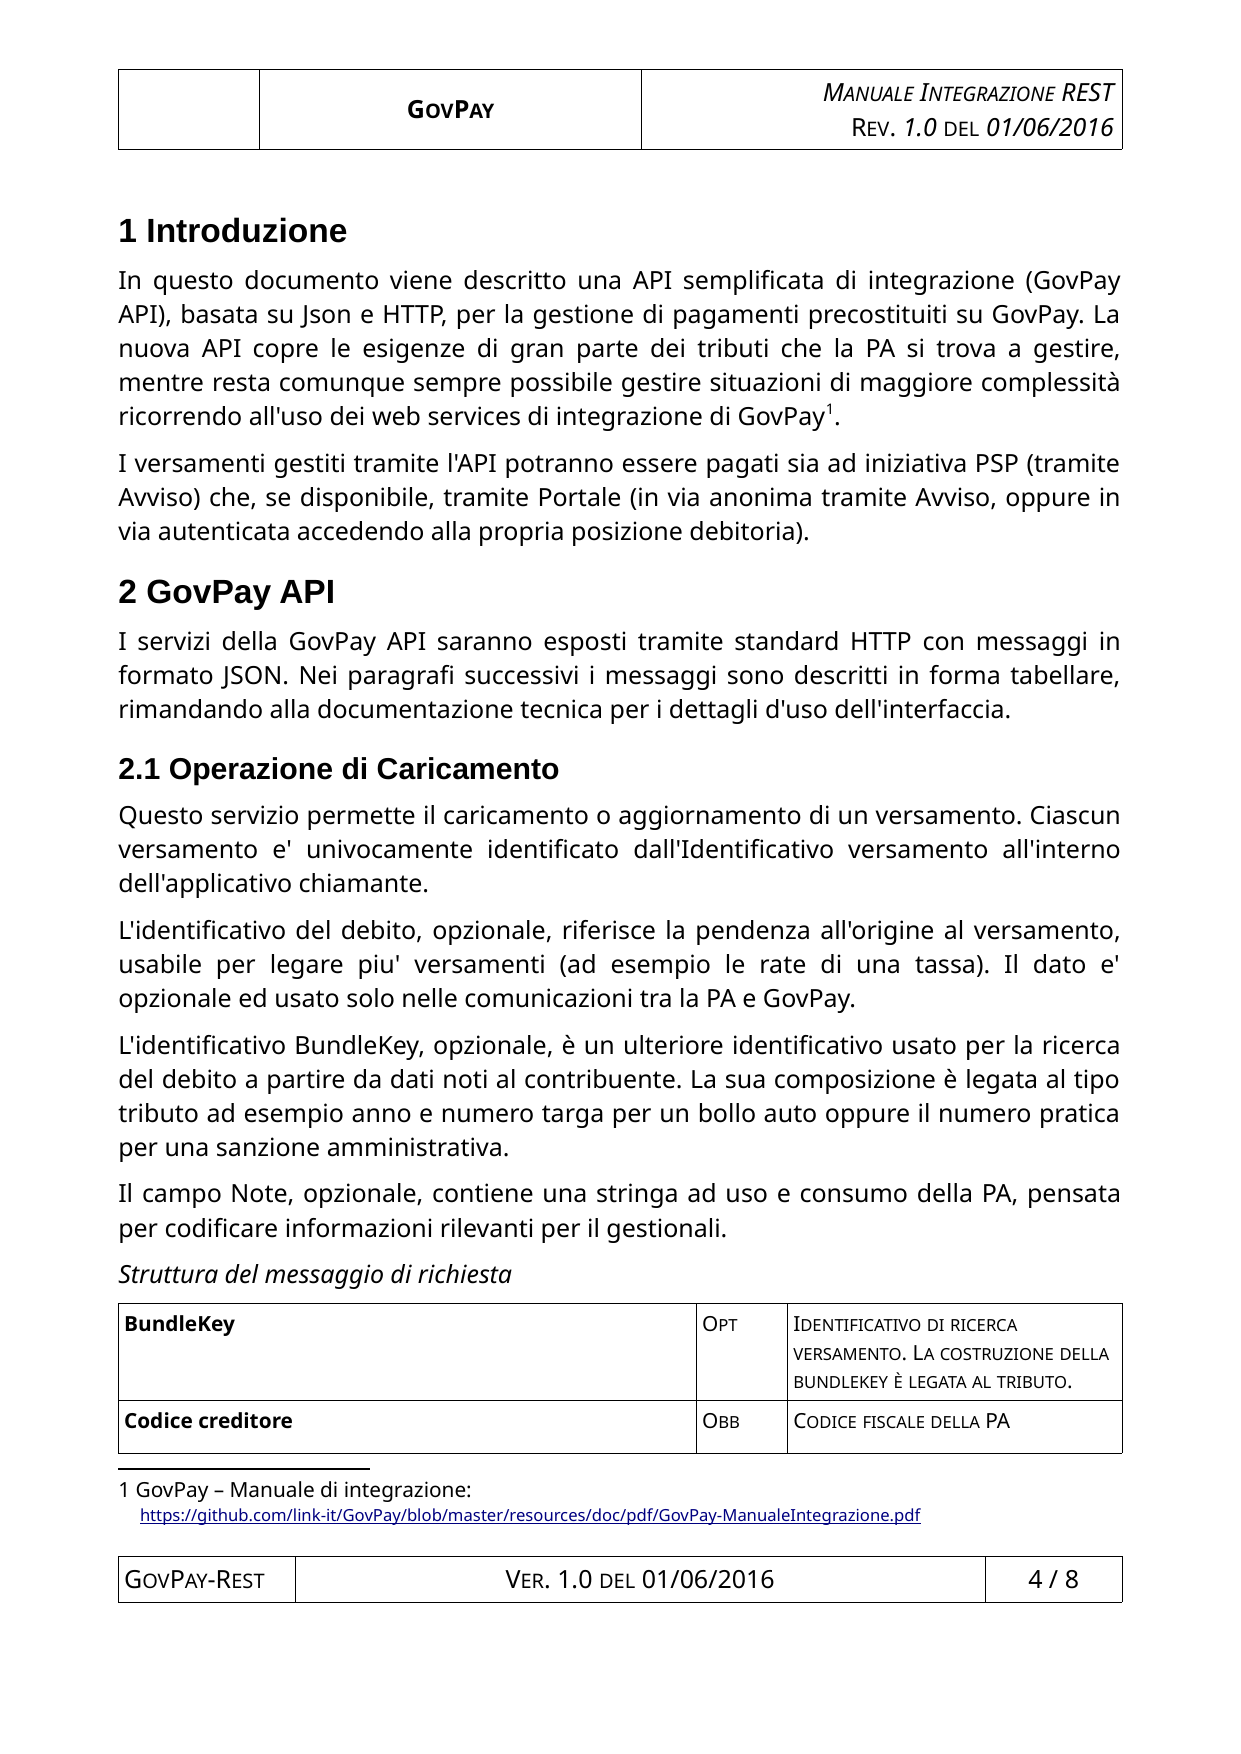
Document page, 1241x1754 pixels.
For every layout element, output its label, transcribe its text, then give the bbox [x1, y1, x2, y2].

text I servizi della GovPay API saranno esposti tramite standard HTTP con messaggi in formato JSON. Nei paragrafi successivi i messaggi sono descritti in forma tabellare, rimandando alla documentazione tecnica per i dettagli d'uso dell'interfaccia. [118, 623, 1122, 726]
text Il campo Note, opzionale, contiene una stringa ad uso e consumo della PA, pensata per codificare informazioni rilevanti per il gestionali. [118, 1176, 1122, 1244]
text In questo documento viene descritto una API semplificata di integrazione (GovPay API), basata su Json e HTTP, per la gestione di pagamenti precostituiti su GovPay. La nuova API copre le esigenze di gran parte dei tributi che la PA si trova a gestire, mentre resta comunque sempre possibile gestire situazioni di maggiore complessità ricorrendo all'uso dei web services di integrazione di GovPay. [118, 262, 1122, 433]
text Questo servizio permette il caricamento o aggiornamento di un versamento. Ciascun versamento e' univocamente identificato dall'Identificativo versamento all'interno dell'applicativo chiamante. [118, 798, 1122, 900]
subtitle Introduzione [118, 211, 1122, 250]
text https://github.com/link-it/GovPay/blob/master/resources/doc/pdf/GovPay-ManualeIntegrazione.pdf [118, 1504, 1122, 1527]
table_cell Obb [697, 1401, 787, 1453]
text GovPay – Manuale di integrazione: [118, 1475, 1122, 1504]
text Struttura del messaggio di richiesta [118, 1257, 1122, 1291]
subtitle GovPay API [118, 572, 1122, 611]
text L'identificativo del debito, opzionale, riferisce la pendenza all'origine al versamento, usabile per legare piu' versamenti (ad esempio le rate di una tassa). Il dato e' opzionale ed usato solo nelle comunicazioni tra la PA e GovPay. [118, 913, 1122, 1015]
table_cell Codice fiscale della PA [788, 1401, 1122, 1453]
table_cell Codice creditore [119, 1401, 696, 1453]
text L'identificativo BundleKey, opzionale, è un ulteriore identificativo usato per la ricerca del debito a partire da dati noti al contribuente. La sua composizione è legata al tipo tributo ad esempio anno e numero targa per un bollo auto oppure il numero pratica per una sanzione amministrativa. [118, 1027, 1122, 1164]
subtitle Operazione di Caricamento [118, 751, 1122, 786]
table_header Identificativo di ricerca versamento. La costruzione della bundlekey è legata al tributo. [788, 1304, 1122, 1400]
table_header Opt [697, 1304, 787, 1400]
text I versamenti gestiti tramite l'API potranno essere pagati sia ad iniziativa PSP (tramite Avviso) che, se disponibile, tramite Portale (in via anonima tramite Avviso, oppure in via autenticata accedendo alla propria posizione debitoria). [118, 445, 1122, 547]
table_header BundleKey [119, 1304, 696, 1400]
